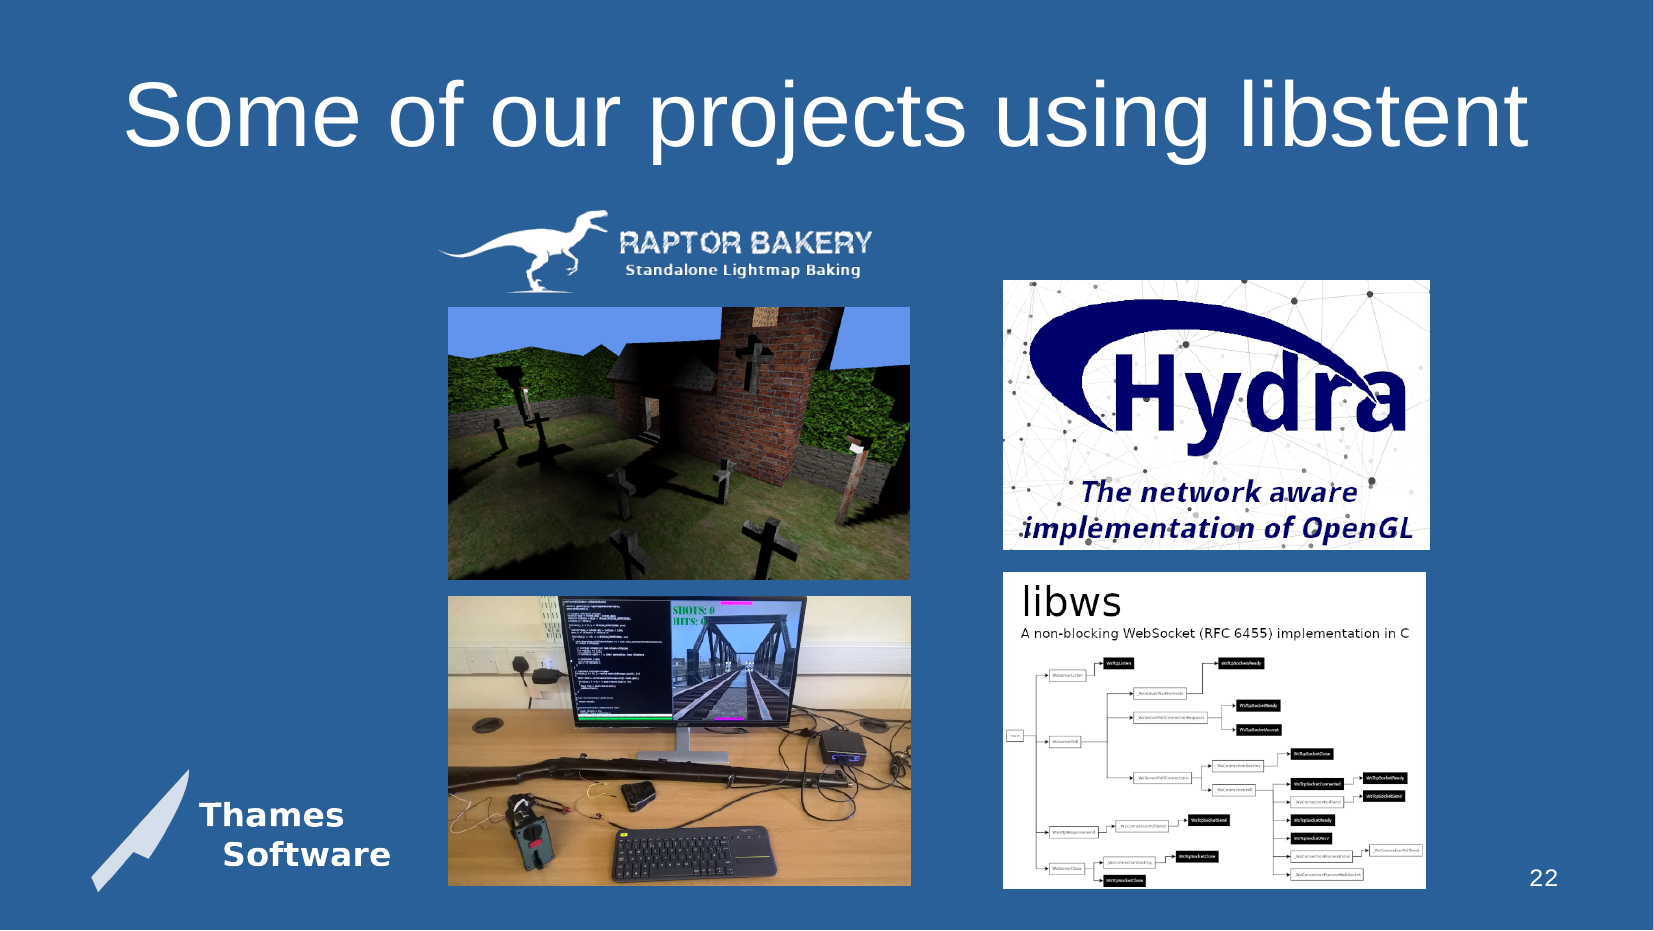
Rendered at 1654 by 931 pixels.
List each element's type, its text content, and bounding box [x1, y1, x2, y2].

picture [1003, 572, 1426, 889]
picture [1003, 280, 1430, 550]
title Some of our projects using libstent [82, 37, 1571, 193]
picture [413, 166, 922, 580]
picture [82, 756, 421, 907]
picture [448, 596, 911, 886]
